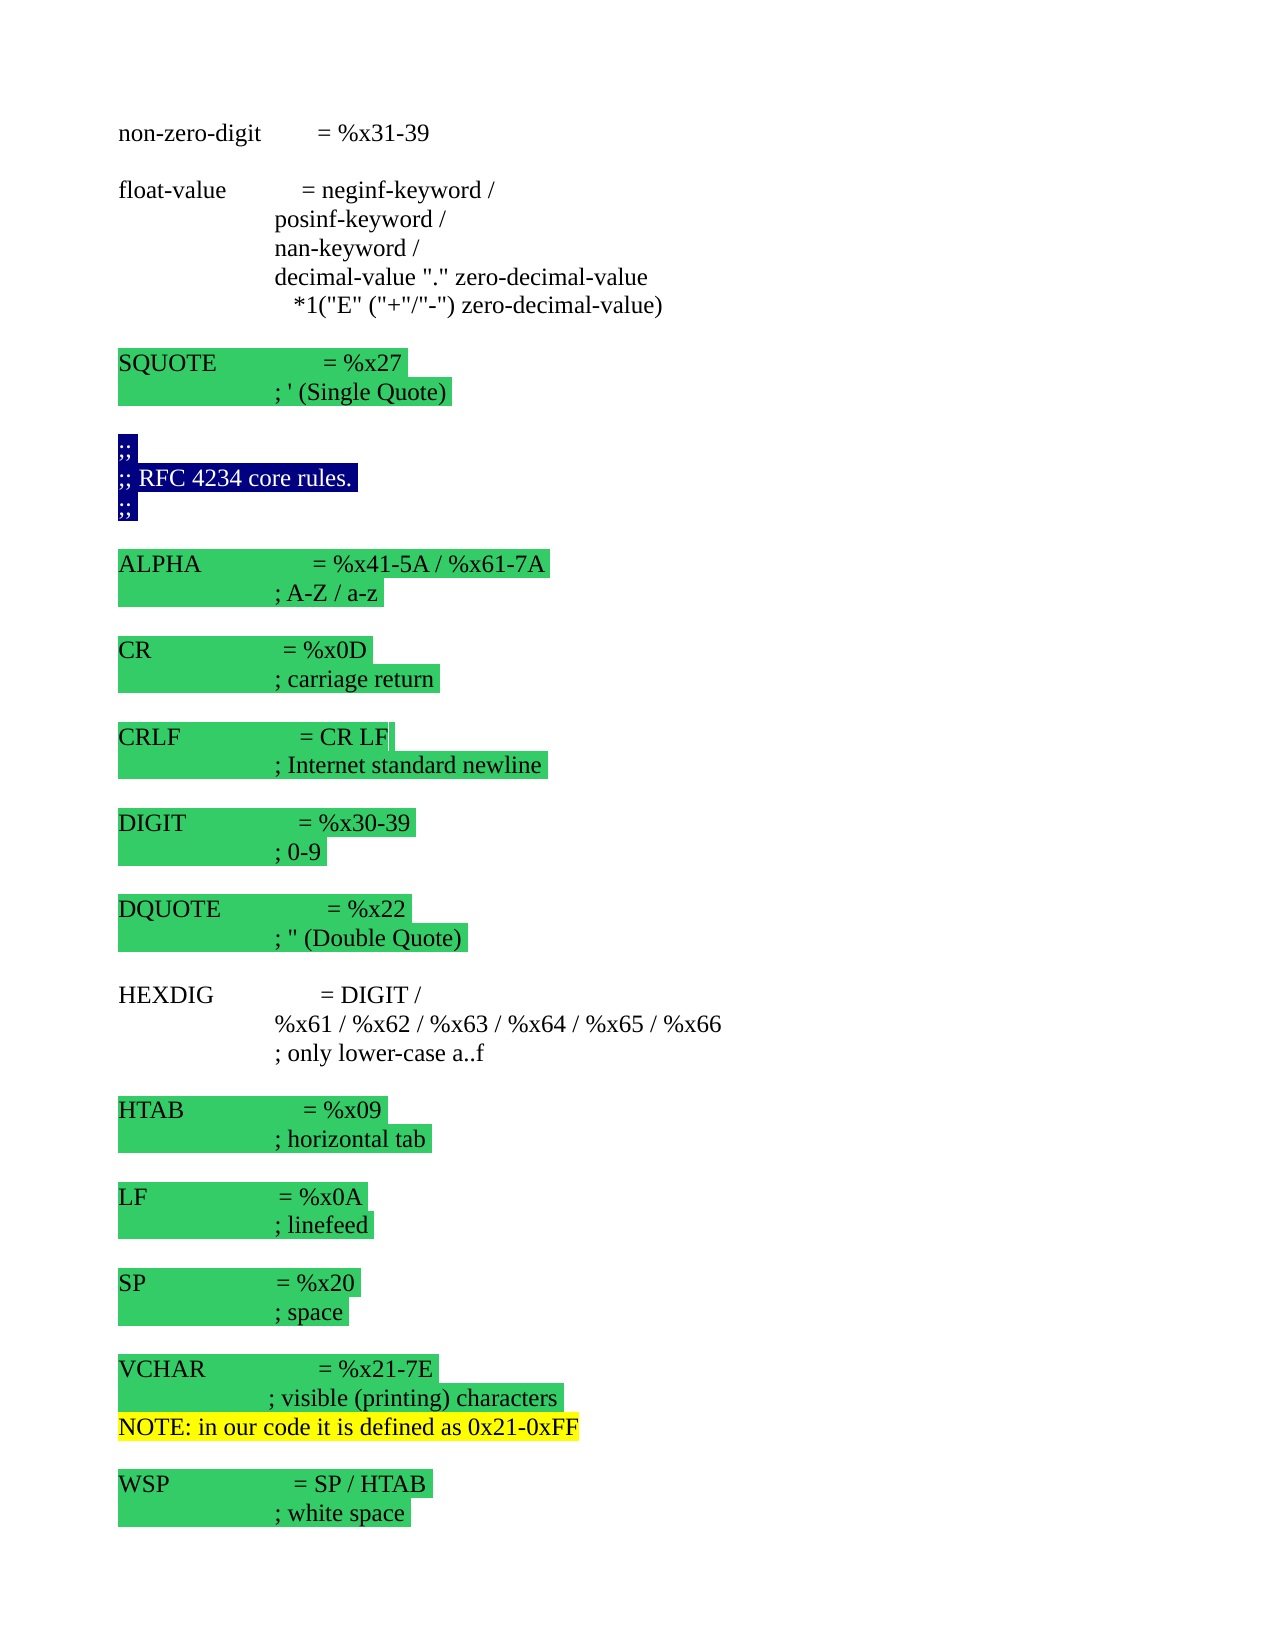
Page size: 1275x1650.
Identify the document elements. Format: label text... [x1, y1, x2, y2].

text decimal-value "." zero-decimal-value [118, 262, 1157, 291]
text ALPHA = %x41-5A / %x61-7A [118, 549, 1157, 578]
text ; white space [118, 1498, 1157, 1527]
text non-zero-digit = %x31-39 [118, 118, 1157, 147]
text ; carriage return [118, 664, 1157, 693]
text float-value = neginf-keyword / [118, 176, 1157, 204]
text *1("E" ("+"/"-") zero-decimal-value) [118, 291, 1157, 319]
text DIGIT = %x30-39 [118, 808, 1157, 837]
text HEXDIG = DIGIT / [118, 981, 1157, 1009]
text CR = %x0D [118, 636, 1157, 664]
text nan-keyword / [118, 233, 1157, 262]
text ; space [118, 1297, 1157, 1326]
text CRLF = CR LF [118, 722, 1157, 751]
text ; ' (Single Quote) [118, 377, 1157, 406]
text ; linefeed [118, 1211, 1157, 1239]
text LF = %x0A [118, 1182, 1157, 1211]
text ; Internet standard newline [118, 751, 1157, 779]
text ; visible (printing) characters [118, 1383, 1157, 1412]
text posinf-keyword / [118, 204, 1157, 233]
text ; " (Double Quote) [118, 923, 1157, 952]
text DQUOTE = %x22 [118, 894, 1157, 923]
text ; 0-9 [118, 837, 1157, 866]
text ; A-Z / a-z [118, 578, 1157, 607]
text ; horizontal tab [118, 1124, 1157, 1153]
text SQUOTE = %x27 [118, 348, 1157, 377]
text VCHAR = %x21-7E [118, 1354, 1157, 1383]
text HTAB = %x09 [118, 1096, 1157, 1124]
text ;; [118, 434, 1157, 463]
text ; only lower-case a..f [118, 1038, 1157, 1067]
text NOTE: in our code it is defined as 0x21-0xFF [118, 1412, 1157, 1441]
text ;; [118, 492, 1157, 521]
text WSP = SP / HTAB [118, 1469, 1157, 1498]
text %x61 / %x62 / %x63 / %x64 / %x65 / %x66 [118, 1009, 1157, 1038]
text ;; RFC 4234 core rules. [118, 463, 1157, 492]
text SP = %x20 [118, 1268, 1157, 1297]
